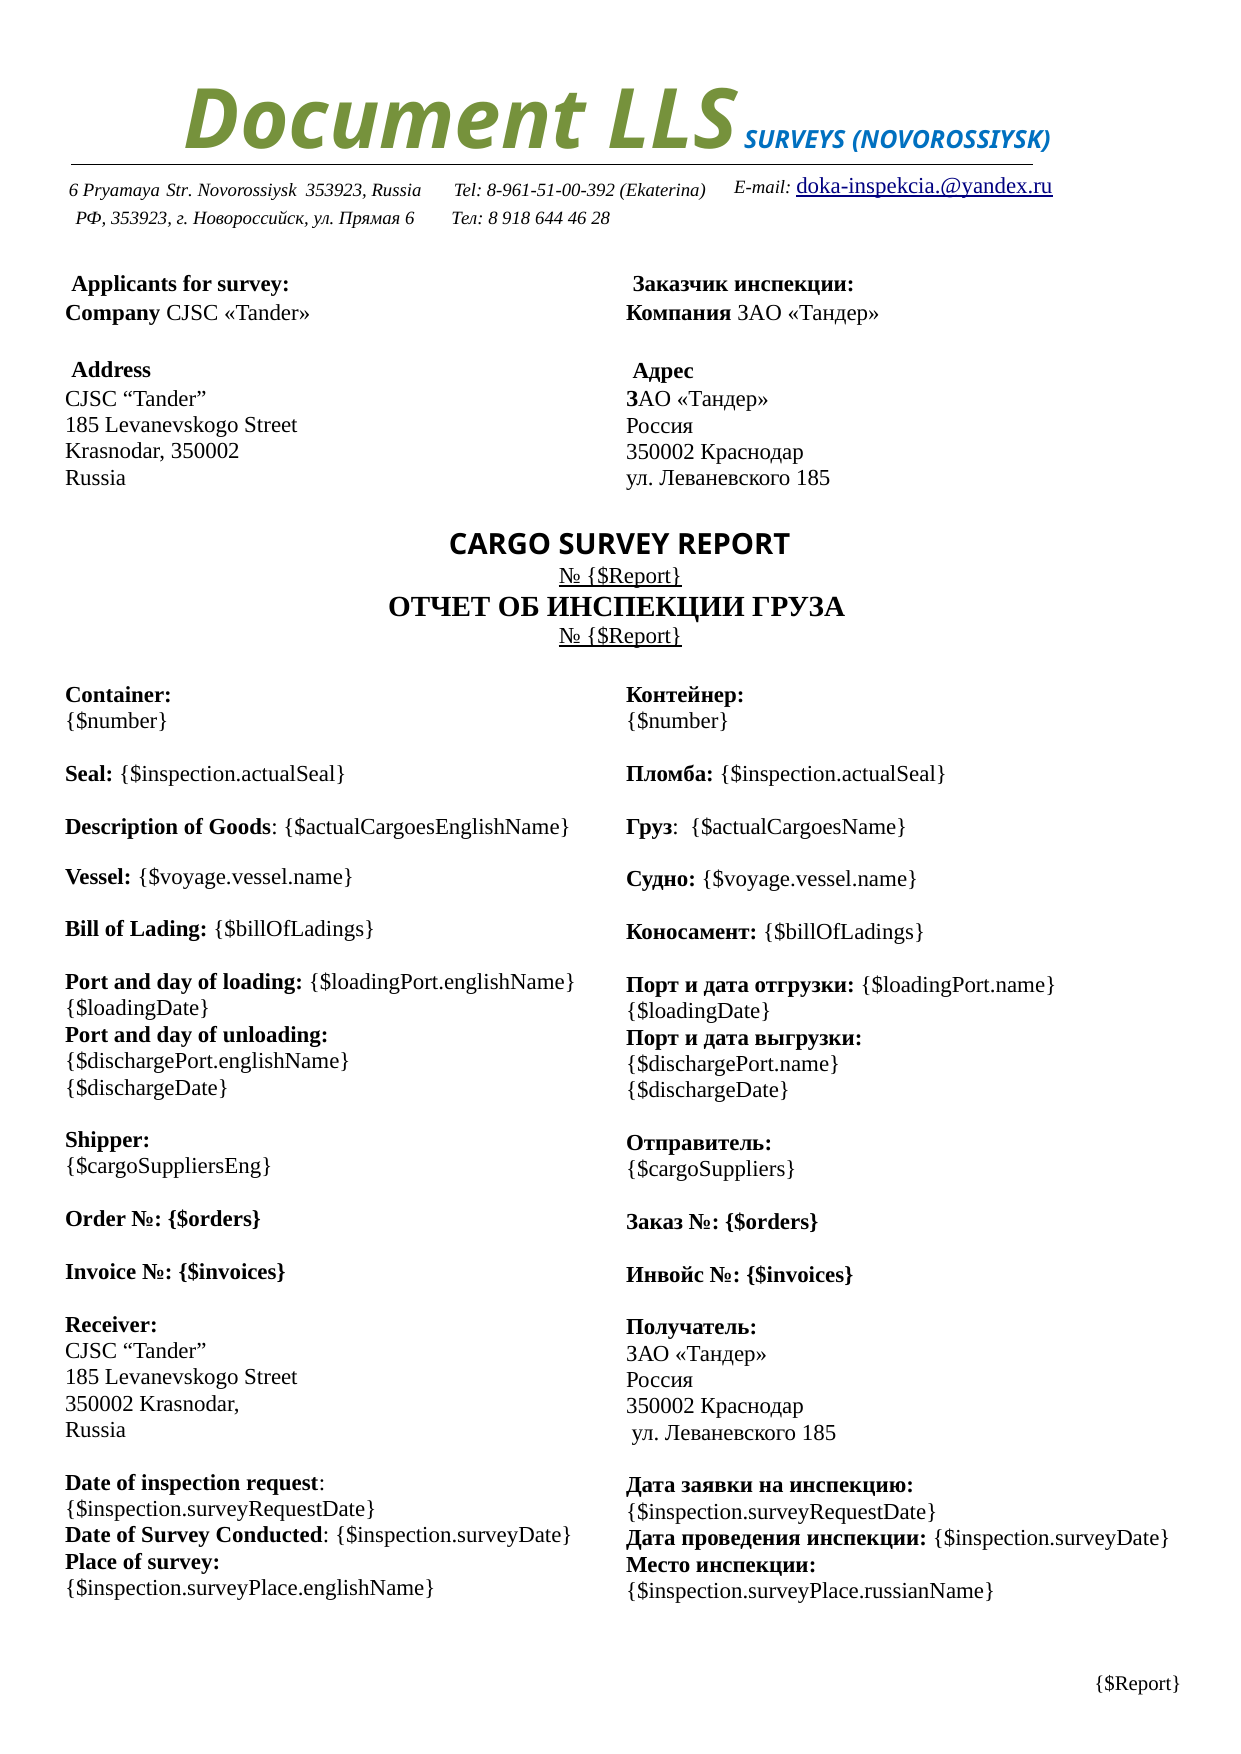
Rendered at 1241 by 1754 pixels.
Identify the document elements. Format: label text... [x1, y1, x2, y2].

table_header Container: {$number} Seal: {$inspection.actualSeal} Description of Goods: {$actualCargoesEnglishName} Vessel: {$voyage.vessel.name} Bill of Lading: {$billOfLadings} Port and day of loading: {$loadingPort.englishName} {$loadingDate} Port and day of unloading: {$dischargePort.englishName} {$dischargeDate} Shipper: {$cargoSuppliersEng} Order №: {$orders} Invoice №: {$invoices} Receiver: CJSC “Tander” 185 Levanevskogo Street 350002 Krasnodar, Russia Date of inspection request: {$inspection.surveyRequestDate} Date of Survey Conducted: {$inspection.surveyDate} Place of survey: {$inspection.surveyPlace.englishName} [59, 675, 620, 1609]
table_cell РФ, 353923, г. Новороссийск, ул. Прямая 6 [59, 201, 437, 230]
table_header Applicants for survey: Company CJSC «Tander» Address CJSC “Tander” 185 Levanevskogo Street Krasnodar, 350002 Russia [59, 259, 620, 523]
text № {$Report} [59, 563, 1181, 589]
table_header E-mail: doka-inspekcia.@yandex.ru [728, 173, 1064, 201]
text Document LLS SURVEYS (NOVOROSSIYSK) [59, 59, 1181, 173]
table_header Контейнер: {$number} Пломба: {$inspection.actualSeal} Груз: {$actualCargoesName} Судно: {$voyage.vessel.name} Коносамент: {$billOfLadings} Порт и дата отгрузки: {$loadingPort.name} {$loadingDate} Порт и дата выгрузки: {$dischargePort.name} {$dischargeDate} Отправитель: {$cargoSuppliers} Заказ №: {$orders} Инвойс №: {$invoices} Получатель: ЗАО «Тандер» Россия 350002 Краснодар ул. Леваневского 185 Дата заявки на инспекцию:{$inspection.surveyRequestDate} Дата проведения инспекции: {$inspection.surveyDate} Место инспекции: {$inspection.surveyPlace.russianName} [620, 675, 1181, 1609]
table_cell [728, 201, 1064, 230]
table_header Tel: 8-961-51-00-392 (Ekaterina) [437, 173, 728, 201]
text ОТЧЕТ ОБ ИНСПЕКЦИИ ГРУЗА [59, 589, 1181, 622]
table_header Заказчик инспекции: Компания ЗAO «Тандер» Адрес ЗAO «Тандер» Россия 350002 Краснодар ул. Леваневского 185 [620, 259, 1181, 523]
text CARGO SURVEY REPORT [59, 523, 1181, 563]
text № {$Report} [59, 622, 1181, 649]
table_header 6 Pryamaya Str. Novorossiysk 353923, Russia [59, 173, 437, 201]
table_cell Тел: 8 918 644 46 28 [437, 201, 728, 230]
